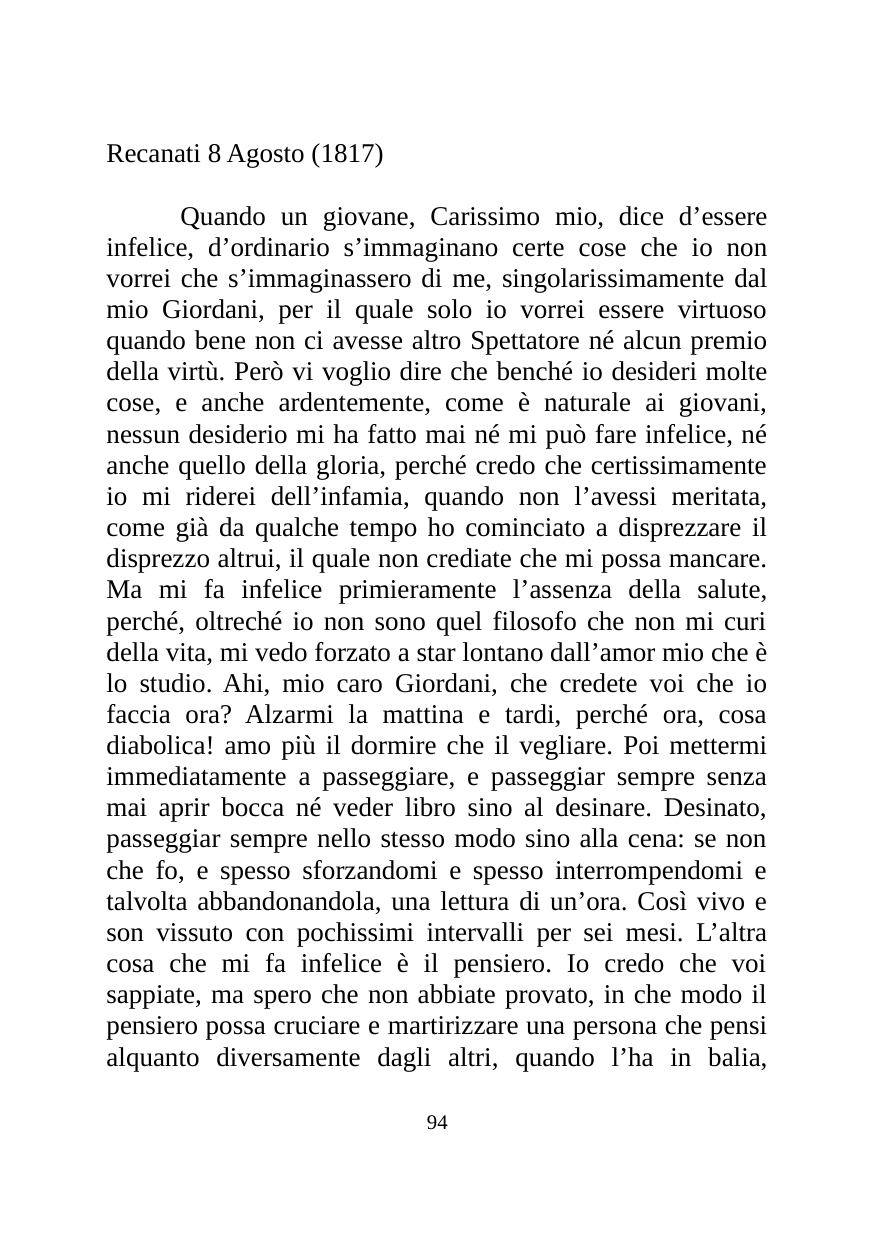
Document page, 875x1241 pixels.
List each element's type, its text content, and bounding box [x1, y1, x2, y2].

text Recanati 8 Agosto (1817) [106, 137, 768, 168]
text Quando un giovane, Carissimo mio, dice d’essere infelice, d’ordinario s’immaginano certe cose che io non vorrei che s’immaginassero di me, singolarissimamente dal mio Giordani, per il quale solo io vorrei essere virtuoso quando bene non ci avesse altro Spettatore né alcun premio della virtù. Però vi voglio dire che benché io desideri molte cose, e anche ardentemente, come è naturale ai giovani, nessun desiderio mi ha fatto mai né mi può fare infelice, né anche quello della gloria, perché credo che certissimamente io mi riderei dell’infamia, quando non l’avessi meritata, come già da qualche tempo ho cominciato a disprezzare il disprezzo altrui, il quale non crediate che mi possa mancare. Ma mi fa infelice primieramente l’assenza della salute, perché, oltreché io non sono quel filosofo che non mi curi della vita, mi vedo forzato a star lontano dall’amor mio che è lo studio. Ahi, mio caro Giordani, che credete voi che io faccia ora? Alzarmi la mattina e tardi, perché ora, cosa diabolica! amo più il dormire che il vegliare. Poi mettermi immediatamente a passeggiare, e passeggiar sempre senza mai aprir bocca né veder libro sino al desinare. Desinato, passeggiar sempre nello stesso modo sino alla cena: se non che fo, e spesso sforzandomi e spesso interrompendomi e talvolta abbandonandola, una lettura di un’ora. Così vivo e son vissuto con pochissimi intervalli per sei mesi. L’altra cosa che mi fa infelice è il pensiero. Io credo che voi sappiate, ma spero che non abbiate provato, in che modo il pensiero possa cruciare e martirizzare una persona che pensi alquanto diversamente dagli altri, quando l’ha in balia, [106, 200, 768, 1072]
